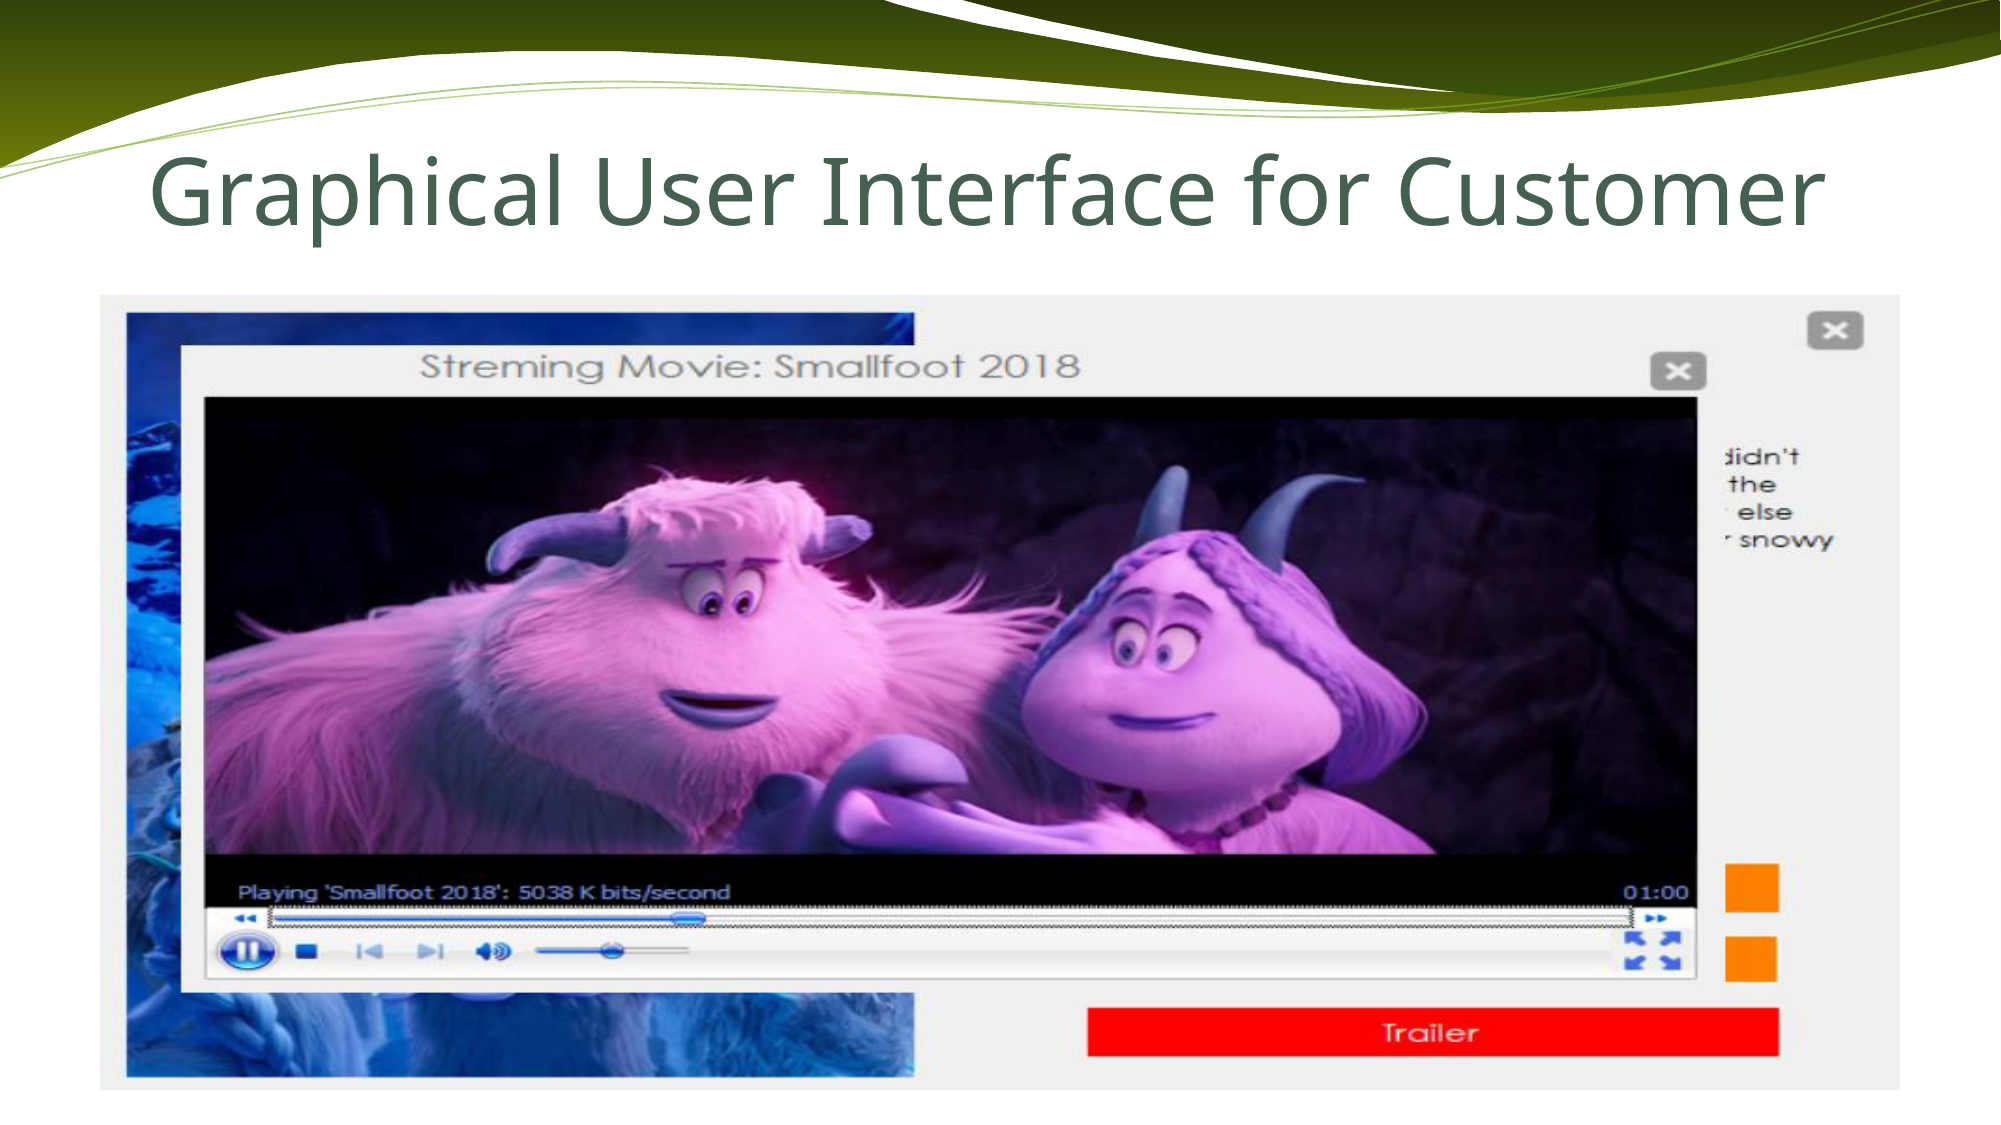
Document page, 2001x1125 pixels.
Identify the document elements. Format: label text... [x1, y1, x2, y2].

picture [99, 295, 1900, 1090]
title Graphical User Interface for Customer [99, 115, 1900, 245]
